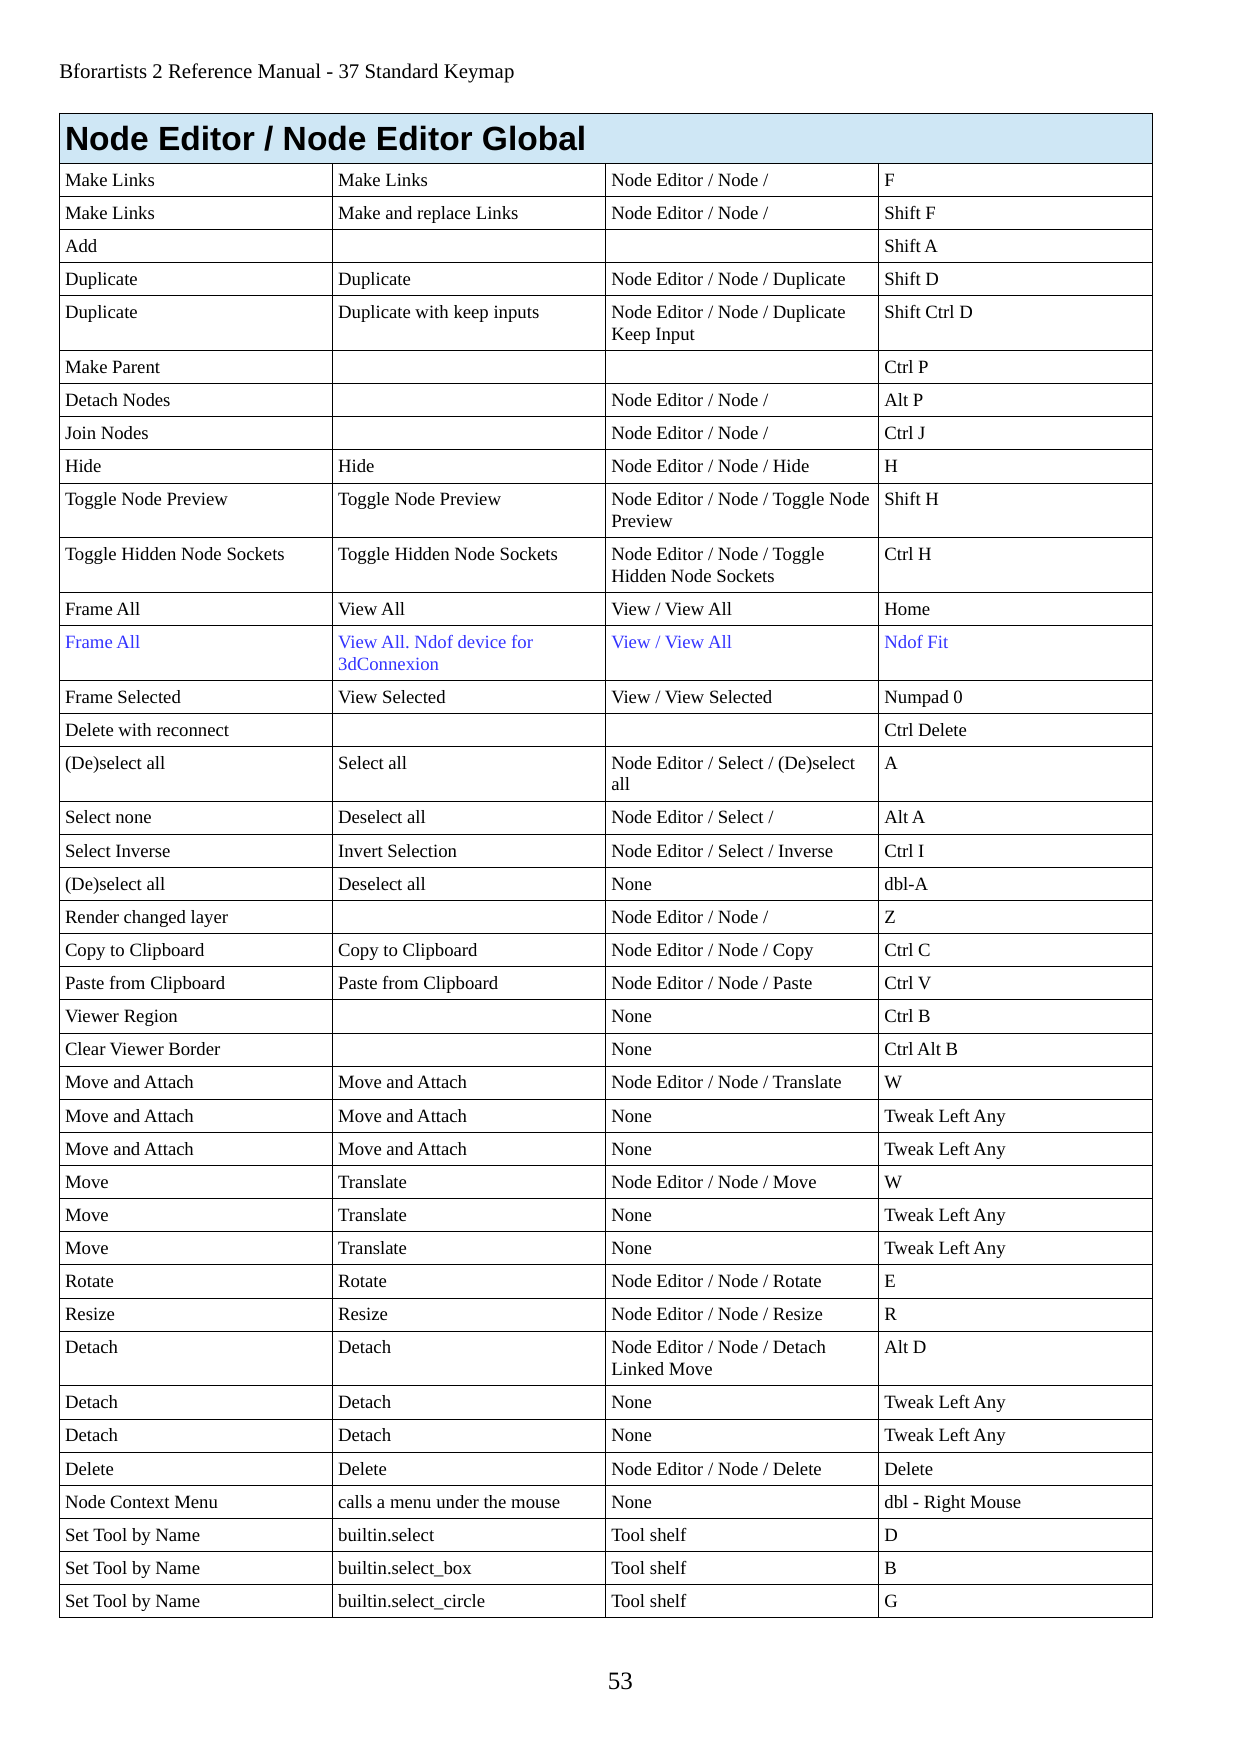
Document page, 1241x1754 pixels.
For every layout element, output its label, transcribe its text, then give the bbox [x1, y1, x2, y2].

table_cell Node Editor / Node / Duplicate Keep Input [606, 296, 878, 350]
table_cell None [606, 1386, 878, 1418]
table_cell Move and Attach [333, 1100, 605, 1132]
table_cell Tweak Left Any [879, 1133, 1152, 1165]
table_cell Delete [333, 1453, 605, 1485]
table_cell [606, 230, 878, 262]
table_cell Join Nodes [60, 417, 332, 449]
table_cell Set Tool by Name [60, 1585, 332, 1617]
table_cell calls a menu under the mouse [333, 1486, 605, 1518]
table_cell W [879, 1166, 1152, 1198]
table_cell Node Editor / Select / [606, 802, 878, 834]
table_cell [606, 351, 878, 383]
table_cell Tweak Left Any [879, 1199, 1152, 1231]
table_cell [333, 1000, 605, 1032]
table_cell Detach [333, 1420, 605, 1452]
table_cell H [879, 450, 1152, 482]
table_cell Delete [60, 1453, 332, 1485]
table_cell Node Editor / Node / [606, 384, 878, 416]
table_cell View / View Selected [606, 681, 878, 713]
table_cell B [879, 1552, 1152, 1584]
table_cell Move and Attach [60, 1133, 332, 1165]
table_cell Duplicate [333, 263, 605, 295]
table_cell Z [879, 901, 1152, 933]
table_cell Tweak Left Any [879, 1100, 1152, 1132]
table_cell builtin.select_circle [333, 1585, 605, 1617]
table_cell Tweak Left Any [879, 1232, 1152, 1264]
table_cell Shift D [879, 263, 1152, 295]
table_cell A [879, 747, 1152, 801]
table_cell Duplicate with keep inputs [333, 296, 605, 350]
table_cell W [879, 1067, 1152, 1099]
table_cell Ctrl P [879, 351, 1152, 383]
table_cell Paste from Clipboard [333, 967, 605, 999]
table_cell Select all [333, 747, 605, 801]
table_cell Toggle Node Preview [333, 484, 605, 537]
table_cell Ctrl H [879, 538, 1152, 592]
table_cell Node Context Menu [60, 1486, 332, 1518]
table_cell Tweak Left Any [879, 1420, 1152, 1452]
table_cell Frame All [60, 626, 332, 680]
table_cell Ctrl V [879, 967, 1152, 999]
table_cell Node Editor / Node / [606, 417, 878, 449]
table_cell [333, 714, 605, 746]
table_cell Frame Selected [60, 681, 332, 713]
table_cell None [606, 1133, 878, 1165]
table_cell None [606, 1232, 878, 1264]
table_cell dbl-A [879, 868, 1152, 900]
table_cell Deselect all [333, 802, 605, 834]
table_cell Set Tool by Name [60, 1519, 332, 1551]
table_cell Hide [333, 450, 605, 482]
table_cell Shift A [879, 230, 1152, 262]
table_cell R [879, 1299, 1152, 1331]
table_cell Detach [60, 1332, 332, 1385]
table_cell Detach [333, 1386, 605, 1418]
table_cell (De)select all [60, 747, 332, 801]
table_cell (De)select all [60, 868, 332, 900]
table_cell Node Editor / Node / Paste [606, 967, 878, 999]
table_cell Tool shelf [606, 1519, 878, 1551]
table_cell Move [60, 1199, 332, 1231]
table_cell Copy to Clipboard [60, 934, 332, 966]
table_cell Rotate [60, 1265, 332, 1297]
table_cell Make Links [333, 164, 605, 196]
table_cell [333, 351, 605, 383]
table_cell Node Editor / Select / Inverse [606, 835, 878, 867]
table_cell dbl - Right Mouse [879, 1486, 1152, 1518]
table_cell Viewer Region [60, 1000, 332, 1032]
table_cell Duplicate [60, 263, 332, 295]
table_cell Copy to Clipboard [333, 934, 605, 966]
table_cell None [606, 1034, 878, 1066]
table_cell Toggle Hidden Node Sockets [333, 538, 605, 592]
table_cell Ndof Fit [879, 626, 1152, 680]
table_cell Move and Attach [60, 1100, 332, 1132]
table_cell Numpad 0 [879, 681, 1152, 713]
table_cell Node Editor / Node / Copy [606, 934, 878, 966]
table_cell None [606, 1420, 878, 1452]
table_cell Ctrl B [879, 1000, 1152, 1032]
table_cell Node Editor / Node / Rotate [606, 1265, 878, 1297]
table_cell Alt P [879, 384, 1152, 416]
table_cell None [606, 868, 878, 900]
table_cell Node Editor / Select / (De)select all [606, 747, 878, 801]
table_cell Alt D [879, 1332, 1152, 1385]
table_cell Detach [60, 1386, 332, 1418]
table_cell Make Links [60, 197, 332, 229]
table_cell Node Editor / Node / Translate [606, 1067, 878, 1099]
table_cell E [879, 1265, 1152, 1297]
table_cell Ctrl Delete [879, 714, 1152, 746]
table_cell Node Editor / Node / Delete [606, 1453, 878, 1485]
table_cell [333, 417, 605, 449]
table_cell Hide [60, 450, 332, 482]
table_cell Delete with reconnect [60, 714, 332, 746]
table_cell [606, 714, 878, 746]
table_cell Resize [333, 1299, 605, 1331]
table_cell Home [879, 593, 1152, 625]
table_cell Make and replace Links [333, 197, 605, 229]
table_cell Ctrl I [879, 835, 1152, 867]
table_cell Set Tool by Name [60, 1552, 332, 1584]
table_cell Select none [60, 802, 332, 834]
table_cell Alt A [879, 802, 1152, 834]
table_cell Clear Viewer Border [60, 1034, 332, 1066]
table_cell Frame All [60, 593, 332, 625]
table_cell Toggle Node Preview [60, 484, 332, 537]
table_cell Node Editor / Node / [606, 164, 878, 196]
table_cell Deselect all [333, 868, 605, 900]
table_cell Rotate [333, 1265, 605, 1297]
table_cell Shift F [879, 197, 1152, 229]
table_cell Tweak Left Any [879, 1386, 1152, 1418]
table_cell Make Links [60, 164, 332, 196]
table_cell Shift H [879, 484, 1152, 537]
table_cell Make Parent [60, 351, 332, 383]
table_cell Node Editor / Node / [606, 901, 878, 933]
table_cell View / View All [606, 593, 878, 625]
table_cell Add [60, 230, 332, 262]
table_cell Duplicate [60, 296, 332, 350]
table_cell Tool shelf [606, 1552, 878, 1584]
table_cell View / View All [606, 626, 878, 680]
table_cell D [879, 1519, 1152, 1551]
table_cell F [879, 164, 1152, 196]
table_cell Shift Ctrl D [879, 296, 1152, 350]
table_cell builtin.select [333, 1519, 605, 1551]
table_cell None [606, 1486, 878, 1518]
table_cell Tool shelf [606, 1585, 878, 1617]
table_cell Move and Attach [60, 1067, 332, 1099]
table_cell Detach Nodes [60, 384, 332, 416]
table_cell Detach [60, 1420, 332, 1452]
table_cell Move [60, 1166, 332, 1198]
table_cell View All. Ndof device for 3dConnexion [333, 626, 605, 680]
table_cell Render changed layer [60, 901, 332, 933]
table_header Node Editor / Node Editor Global [60, 114, 1152, 163]
table_cell None [606, 1100, 878, 1132]
table_cell Node Editor / Node / [606, 197, 878, 229]
table_cell Detach [333, 1332, 605, 1385]
table_cell Node Editor / Node / Toggle Node Preview [606, 484, 878, 537]
table_cell Node Editor / Node / Move [606, 1166, 878, 1198]
table_cell View Selected [333, 681, 605, 713]
table_cell Move and Attach [333, 1133, 605, 1165]
table_cell Translate [333, 1166, 605, 1198]
table_cell [333, 230, 605, 262]
table_cell Node Editor / Node / Detach Linked Move [606, 1332, 878, 1385]
table_cell Ctrl Alt B [879, 1034, 1152, 1066]
table_cell Ctrl J [879, 417, 1152, 449]
table_cell [333, 1034, 605, 1066]
table_cell None [606, 1199, 878, 1231]
table_cell Paste from Clipboard [60, 967, 332, 999]
table_cell Ctrl C [879, 934, 1152, 966]
table_cell Move and Attach [333, 1067, 605, 1099]
table_cell G [879, 1585, 1152, 1617]
table_cell Resize [60, 1299, 332, 1331]
table_cell Select Inverse [60, 835, 332, 867]
table_cell Node Editor / Node / Resize [606, 1299, 878, 1331]
table_cell Invert Selection [333, 835, 605, 867]
table_cell Toggle Hidden Node Sockets [60, 538, 332, 592]
table_cell builtin.select_box [333, 1552, 605, 1584]
table_cell Translate [333, 1199, 605, 1231]
table_cell Node Editor / Node / Duplicate [606, 263, 878, 295]
table_cell Node Editor / Node / Toggle Hidden Node Sockets [606, 538, 878, 592]
table_cell View All [333, 593, 605, 625]
table_cell Translate [333, 1232, 605, 1264]
table_cell [333, 384, 605, 416]
table_cell Delete [879, 1453, 1152, 1485]
table_cell Move [60, 1232, 332, 1264]
table_cell None [606, 1000, 878, 1032]
table_cell [333, 901, 605, 933]
table_cell Node Editor / Node / Hide [606, 450, 878, 482]
